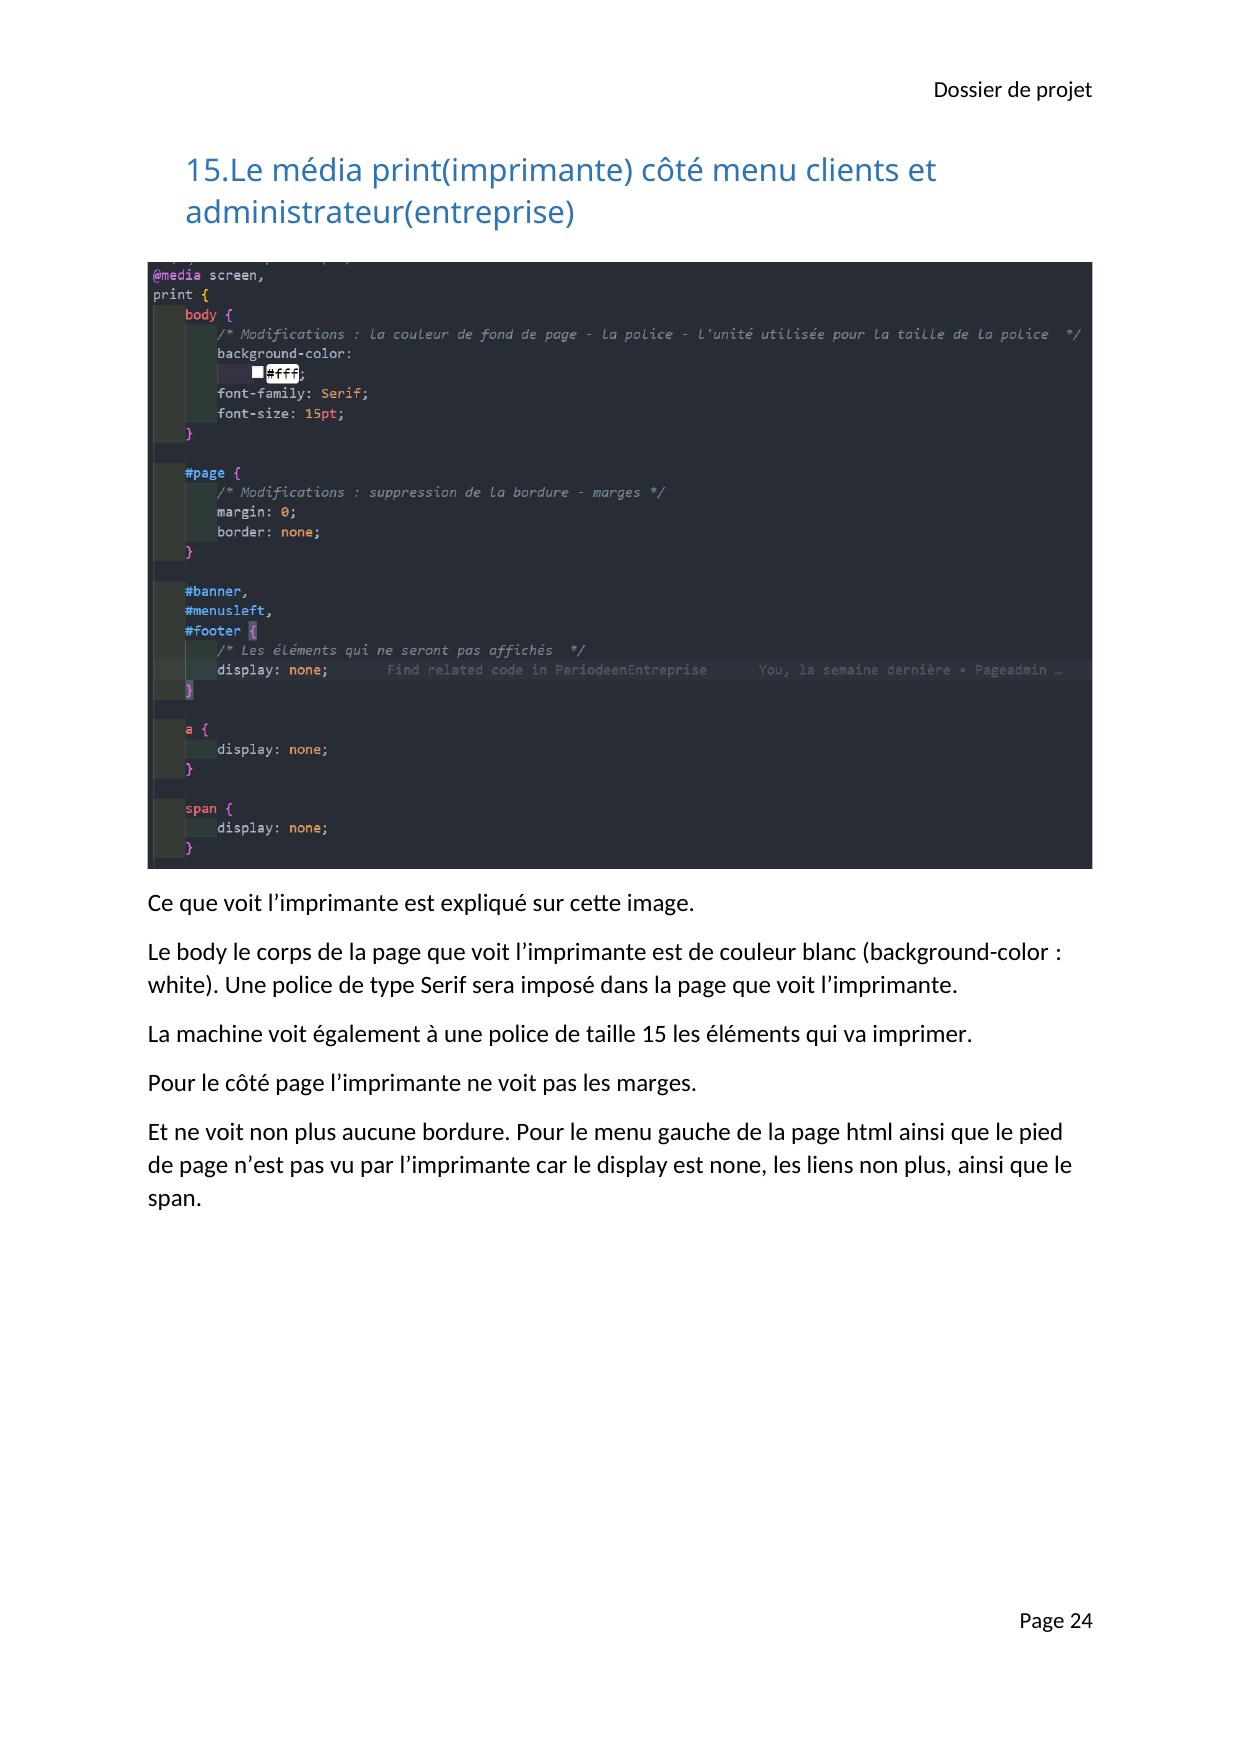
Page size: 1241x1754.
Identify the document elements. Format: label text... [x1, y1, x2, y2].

text La machine voit également à une police de taille 15 les éléments qui va imprimer. [148, 1018, 1093, 1048]
text Le body le corps de la page que voit l’imprimante est de couleur blanc (background-color : white). Une police de type Serif sera imposé dans la page que voit l’imprimante. [148, 936, 1093, 999]
text Pour le côté page l’imprimante ne voit pas les marges. [148, 1067, 1093, 1098]
text Et ne voit non plus aucune bordure. Pour le menu gauche de la page html ainsi que le pied de page n’est pas vu par l’imprimante car le display est none, les liens non plus, ainsi que le span. [148, 1117, 1093, 1212]
subtitle 15.Le média print(imprimante) côté menu clients et administrateur(entreprise) [185, 148, 1093, 233]
text Ce que voit l’imprimante est expliqué sur cette image. [148, 887, 1093, 917]
